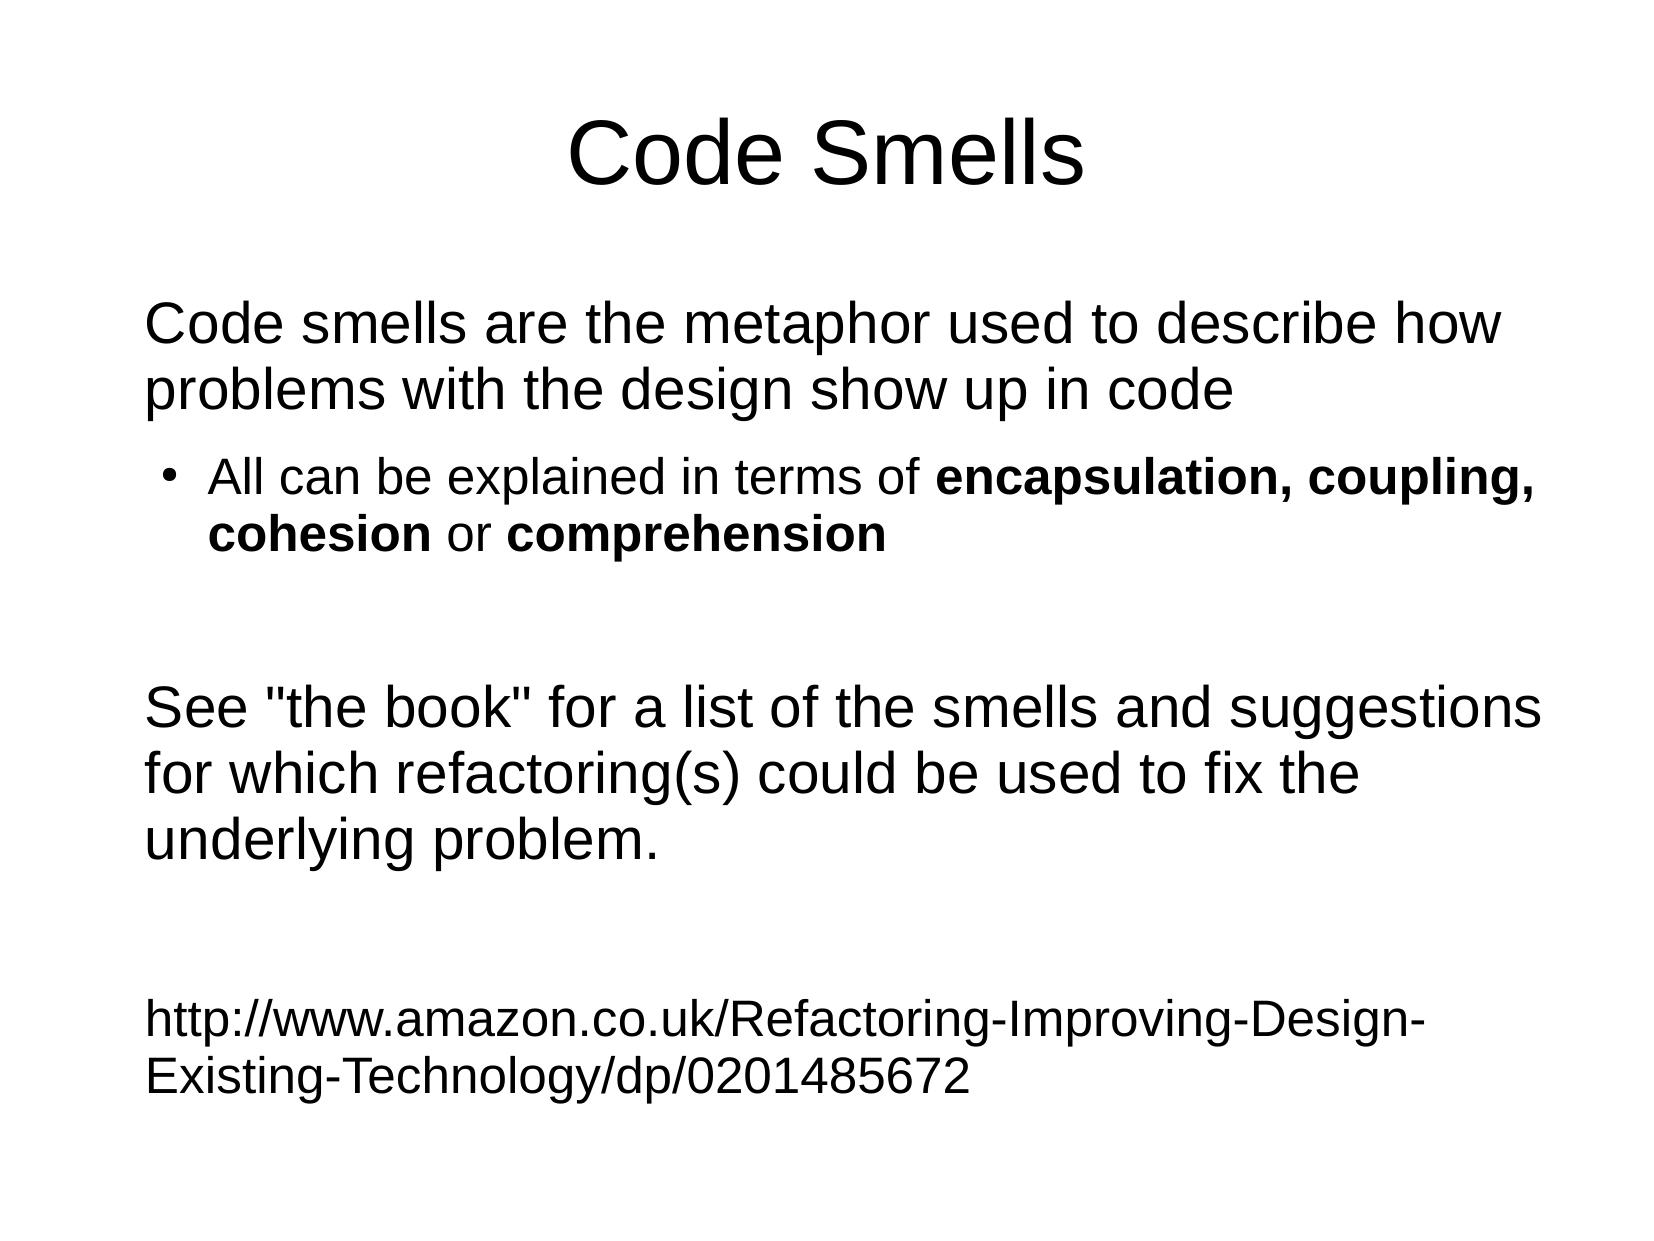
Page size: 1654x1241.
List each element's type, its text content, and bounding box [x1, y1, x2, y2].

title Code Smells [82, 49, 1571, 257]
list Code smells are the metaphor used to describe how problems with the design show up in code All can be explained in terms of encapsulation, coupling, cohesion or comprehension See "the book" for a list of the smells and suggestions for which refactoring(s) could be used to fix the underlying problem. http://www.amazon.co.uk/Refactoring-Improving-Design-Existing-Technology/dp/0201485672 [82, 290, 1571, 1109]
